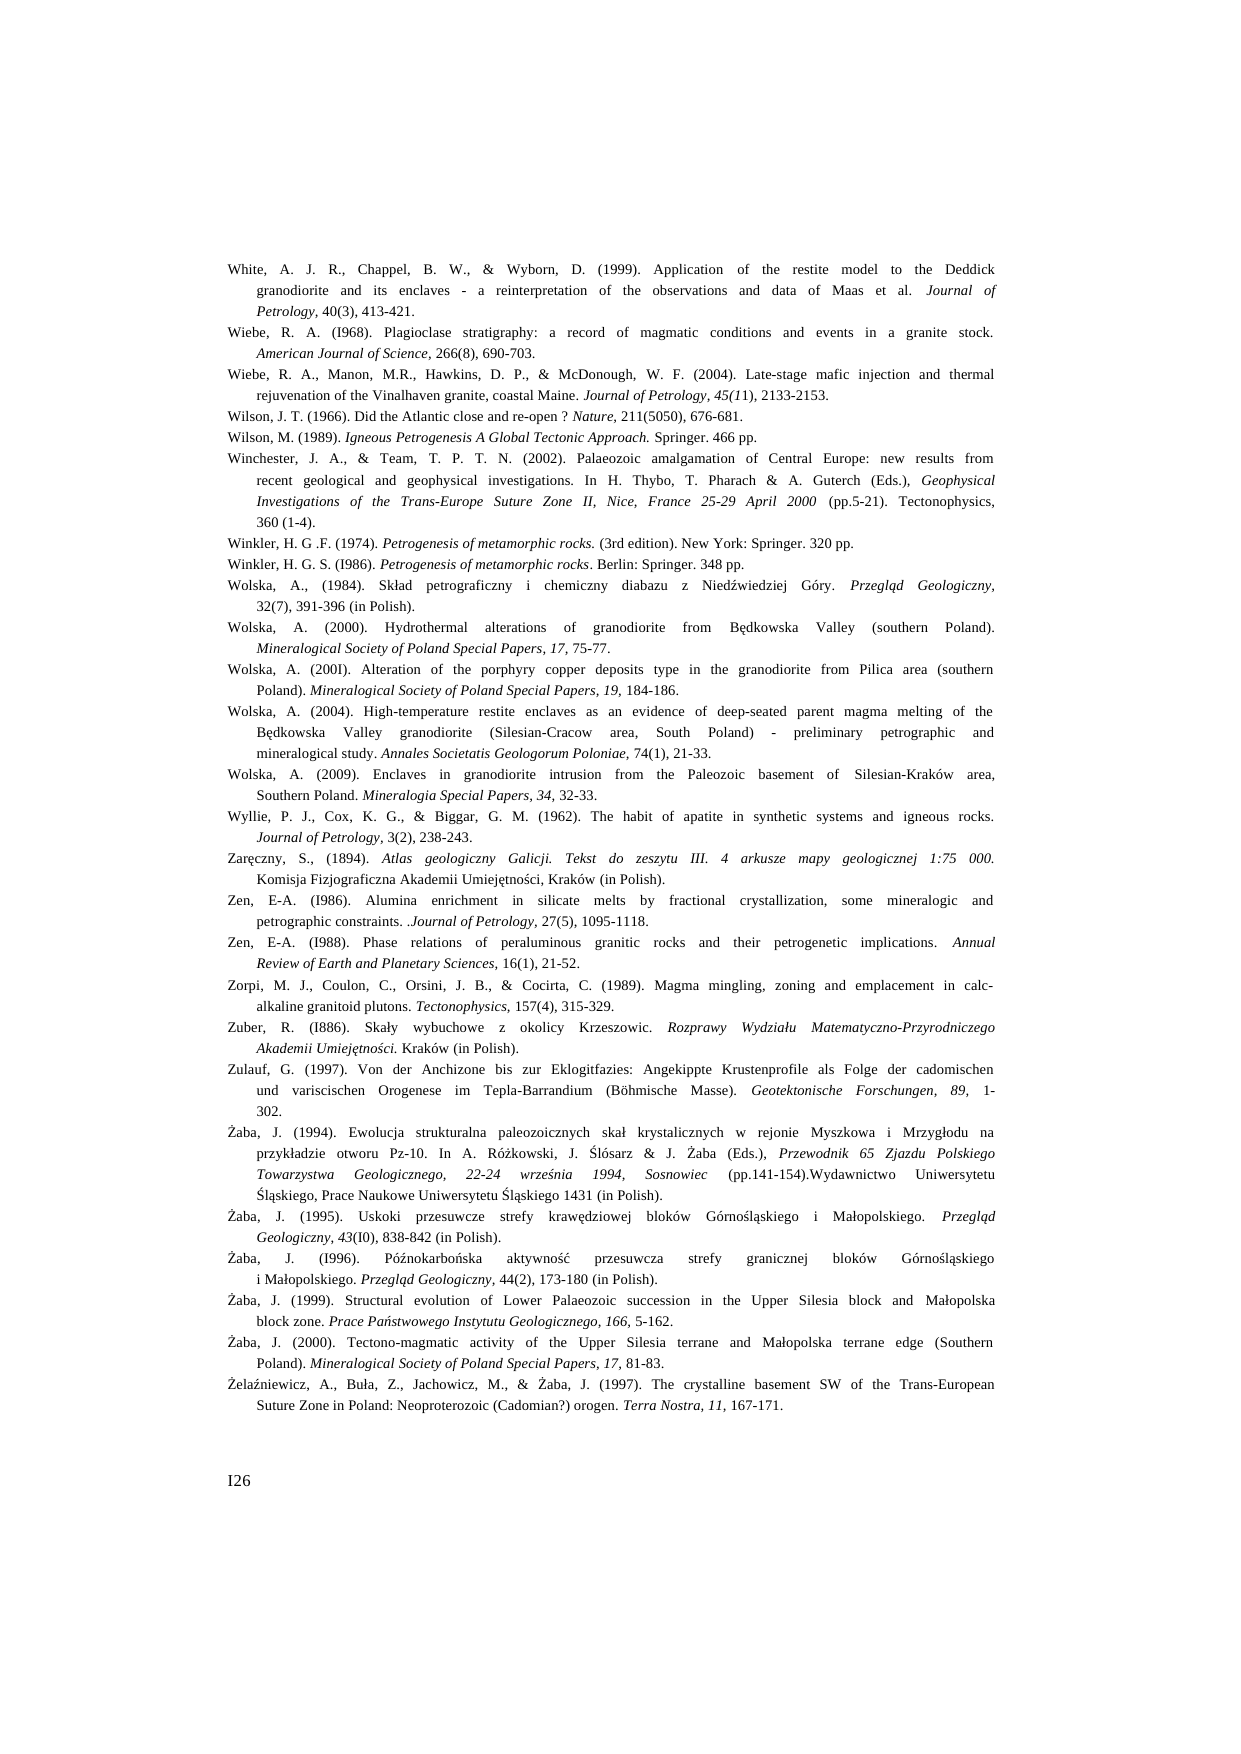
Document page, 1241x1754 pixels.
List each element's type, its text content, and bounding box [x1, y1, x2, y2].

text Wiebe, R. A. (I968). Plagioclase stratigraphy: a record of magmatic conditions and events in a granite stock. American Journal of Science, 266(8), 690-703. [227, 321, 995, 363]
text Wolska, A., (1984). Skład petrograficzny i chemiczny diabazu z Niedźwiedziej Góry. Przegląd Geologiczny, 32(7), 391-396 (in Polish). [227, 573, 995, 616]
text Żaba, J. (1994). Ewolucja strukturalna paleozoicznych skał krystalicznych w rejonie Myszkowa i Mrzygłodu na przykładzie otworu Pz-10. In A. Różkowski, J. Ślósarz & J. Żaba (Eds.), Przewodnik 65 Zjazdu Polskiego Towarzystwa Geologicznego, 22-24 września 1994, Sosnowiec (pp.141-154).Wydawnictwo Uniwersytetu Śląskiego, Prace Naukowe Uniwersytetu Śląskiego 1431 (in Polish). [227, 1121, 995, 1205]
text Żaba, J. (1995). Uskoki przesuwcze strefy krawędziowej bloków Górnośląskiego i Małopolskiego. Przegląd Geologiczny, 43(I0), 838-842 (in Polish). [227, 1205, 995, 1247]
text Żelaźniewicz, A., Buła, Z., Jachowicz, M., & Żaba, J. (1997). The crystalline basement SW of the Trans-European Suture Zone in Poland: Neoproterozoic (Cadomian?) orogen. Terra Nostra, 11, 167-171. [227, 1373, 995, 1415]
text Wolska, A. (200I). Alteration of the porphyry copper deposits type in the granodiorite from Pilica area (southern Poland). Mineralogical Society of Poland Special Papers, 19, 184-186. [227, 658, 995, 700]
text Wyllie, P. J., Cox, K. G., & Biggar, G. M. (1962). The habit of apatite in synthetic systems and igneous rocks. Journal of Petrology, 3(2), 238-243. [227, 805, 995, 847]
text Winkler, H. G .F. (1974). Petrogenesis of metamorphic rocks. (3rd edition). New York: Springer. 320 pp. [227, 531, 1016, 552]
text Zorpi, M. J., Coulon, C., Orsini, J. B., & Cocirta, C. (1989). Magma mingling, zoning and emplacement in calc- alkaline granitoid plutons. Tectonophysics, 157(4), 315-329. [227, 973, 995, 1015]
text Żaba, J. (1999). Structural evolution of Lower Palaeozoic succession in the Upper Silesia block and Małopolska block zone. Prace Państwowego Instytutu Geologicznego, 166, 5-162. [227, 1289, 995, 1331]
text Wolska, A. (2004). High-temperature restite enclaves as an evidence of deep-seated parent magma melting of the Będkowska Valley granodiorite (Silesian-Cracow area, South Poland) - preliminary petrographic and mineralogical study. Annales Societatis Geologorum Poloniae, 74(1), 21-33. [227, 700, 995, 763]
text Zulauf, G. (1997). Von der Anchizone bis zur Eklogitfazies: Angekippte Krustenprofile als Folge der cadomischen und variscischen Orogenese im Tepla-Barrandium (Böhmische Masse). Geotektonische Forschungen, 89, 1- 302. [227, 1057, 995, 1121]
text Wolska, A. (2009). Enclaves in granodiorite intrusion from the Paleozoic basement of Silesian-Kraków area, Southern Poland. Mineralogia Special Papers, 34, 32-33. [227, 763, 995, 805]
text I26 [227, 1473, 251, 1489]
text Winchester, J. A., & Team, T. P. T. N. (2002). Palaeozoic amalgamation of Central Europe: new results from recent geological and geophysical investigations. In H. Thybo, T. Pharach & A. Guterch (Eds.), Geophysical Investigations of the Trans-Europe Suture Zone II, Nice, France 25-29 April 2000 (pp.5-21). Tectonophysics, 360 (1-4). [227, 447, 995, 531]
text Zuber, R. (I886). Skały wybuchowe z okolicy Krzeszowic. Rozprawy Wydziału Matematyczno-Przyrodniczego Akademii Umiejętności. Kraków (in Polish). [227, 1015, 995, 1057]
text White, A. J. R., Chappel, B. W., & Wyborn, D. (1999). Application of the restite model to the Deddick granodiorite and its enclaves - a reinterpretation of the observations and data of Maas et al. Journal of Petrology, 40(3), 413-421. [227, 258, 995, 321]
text Winkler, H. G. S. (I986). Petrogenesis of metamorphic rocks. Berlin: Springer. 348 pp. [227, 552, 1016, 573]
text Zen, E-A. (I988). Phase relations of peraluminous granitic rocks and their petrogenetic implications. Annual Review of Earth and Planetary Sciences, 16(1), 21-52. [227, 931, 995, 973]
text Żaba, J. (I996). Późnokarbońska aktywność przesuwcza strefy granicznej bloków Górnośląskiego i Małopolskiego. Przegląd Geologiczny, 44(2), 173-180 (in Polish). [227, 1247, 995, 1289]
text Zaręczny, S., (1894). Atlas geologiczny Galicji. Tekst do zeszytu III. 4 arkusze mapy geologicznej 1:75 000. Komisja Fizjograficzna Akademii Umiejętności, Kraków (in Polish). [227, 847, 995, 889]
text Wilson, J. T. (1966). Did the Atlantic close and re-open ? Nature, 211(5050), 676-681. [227, 405, 1016, 426]
text Wilson, M. (1989). Igneous Petrogenesis A Global Tectonic Approach. Springer. 466 pp. [227, 426, 1016, 447]
text Wolska, A. (2000). Hydrothermal alterations of granodiorite from Będkowska Valley (southern Poland). Mineralogical Society of Poland Special Papers, 17, 75-77. [227, 616, 995, 658]
text Żaba, J. (2000). Tectono-magmatic activity of the Upper Silesia terrane and Małopolska terrane edge (Southern Poland). Mineralogical Society of Poland Special Papers, 17, 81-83. [227, 1331, 995, 1373]
text Zen, E-A. (I986). Alumina enrichment in silicate melts by fractional crystallization, some mineralogic and petrographic constraints. .Journal of Petrology, 27(5), 1095-1118. [227, 889, 995, 931]
text Wiebe, R. A., Manon, M.R., Hawkins, D. P., & McDonough, W. F. (2004). Late-stage mafic injection and thermal rejuvenation of the Vinalhaven granite, coastal Maine. Journal of Petrology, 45(11), 2133-2153. [227, 363, 995, 405]
